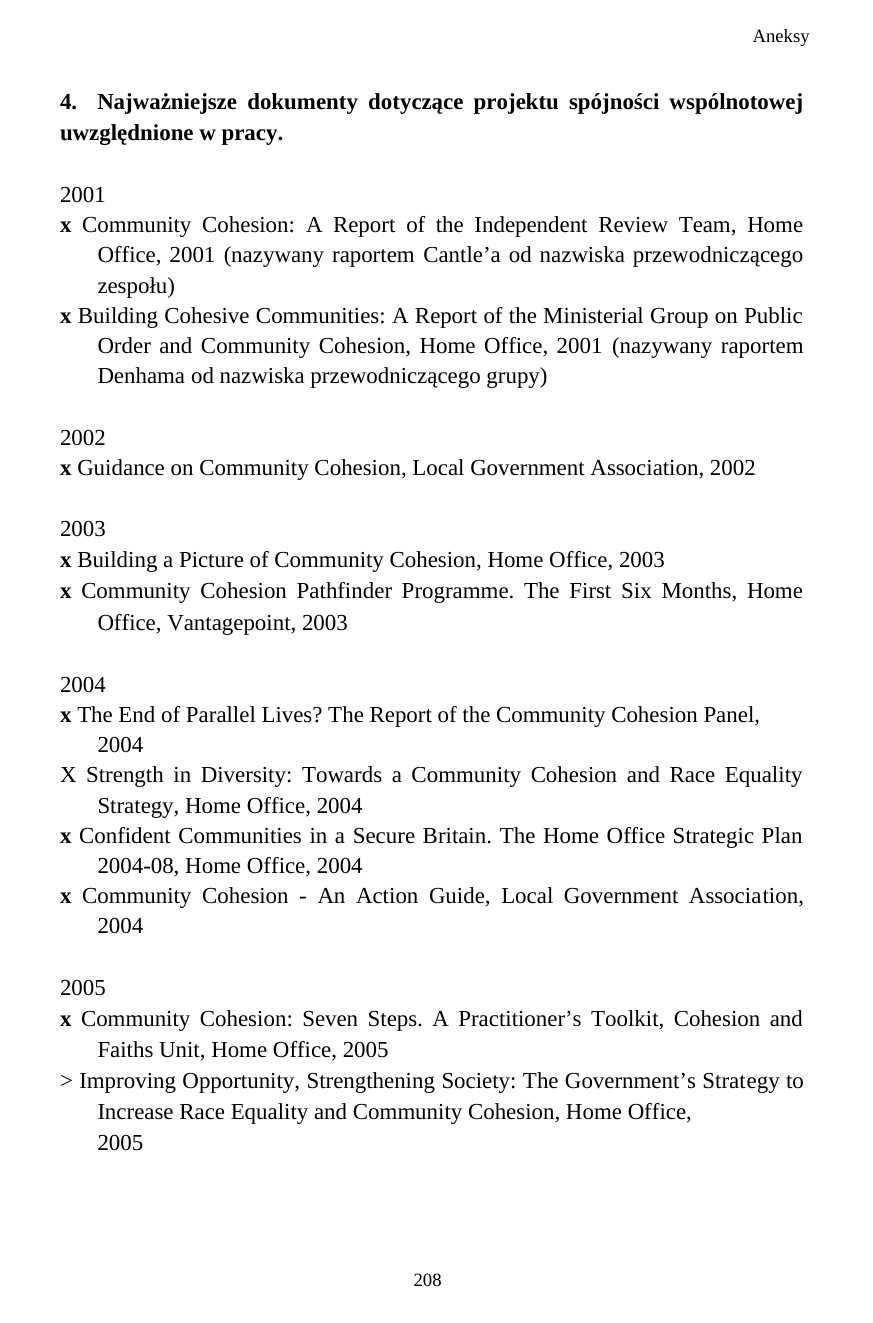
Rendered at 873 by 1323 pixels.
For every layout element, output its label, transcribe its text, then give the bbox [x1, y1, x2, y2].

text x Confident Communities in a Secure Britain. The Home Office Strategic Plan 2004-08, Home Office, 2004 [60, 822, 804, 878]
text 2003 [60, 516, 804, 542]
text 2005 [60, 1129, 804, 1156]
text 2001 [60, 181, 804, 207]
text 2005 [60, 974, 804, 1000]
text x Community Cohesion Pathfinder Programme. The First Six Months, Home Office, Vantagepoint, 2003 [60, 578, 804, 635]
text 2004 [60, 671, 804, 697]
text 2004 [60, 731, 804, 758]
text x The End of Parallel Lives? The Report of the Community Cohesion Panel, [60, 701, 804, 727]
text 2002 [60, 424, 804, 450]
text 208 [413, 1269, 451, 1290]
text x Community Cohesion: Seven Steps. A Practitioner’s Toolkit, Cohesion and Faiths Unit, Home Office, 2005 [60, 1005, 804, 1062]
list Najważniejsze dokumenty dotyczące projektu spójności wspólnotowej uwzględnione w pracy. [60, 88, 804, 145]
text x Building a Picture of Community Cohesion, Home Office, 2003 [60, 547, 804, 573]
text x Guidance on Community Cohesion, Local Government Association, 2002 [60, 454, 804, 480]
text > Improving Opportunity, Strengthening Society: The Government’s Strat­egy to Increase Race Equality and Community Cohesion, Home Office, [60, 1067, 804, 1124]
text x Building Cohesive Communities: A Report of the Ministerial Group on Public Order and Community Cohesion, Home Office, 2001 (nazywany raportem Denhama od nazwiska przewodniczącego grupy) [60, 302, 804, 389]
text x Community Cohesion: A Report of the Independent Review Team, Home Office, 2001 (nazywany raportem Cantle’a od nazwiska przewodniczącego zespołu) [60, 211, 804, 298]
text Aneksy [752, 25, 818, 47]
text X Strength in Diversity: Towards a Community Cohesion and Race Equality Strategy, Home Office, 2004 [60, 762, 804, 818]
text x Community Cohesion - An Action Guide, Local Government Associa­tion, 2004 [60, 882, 804, 939]
